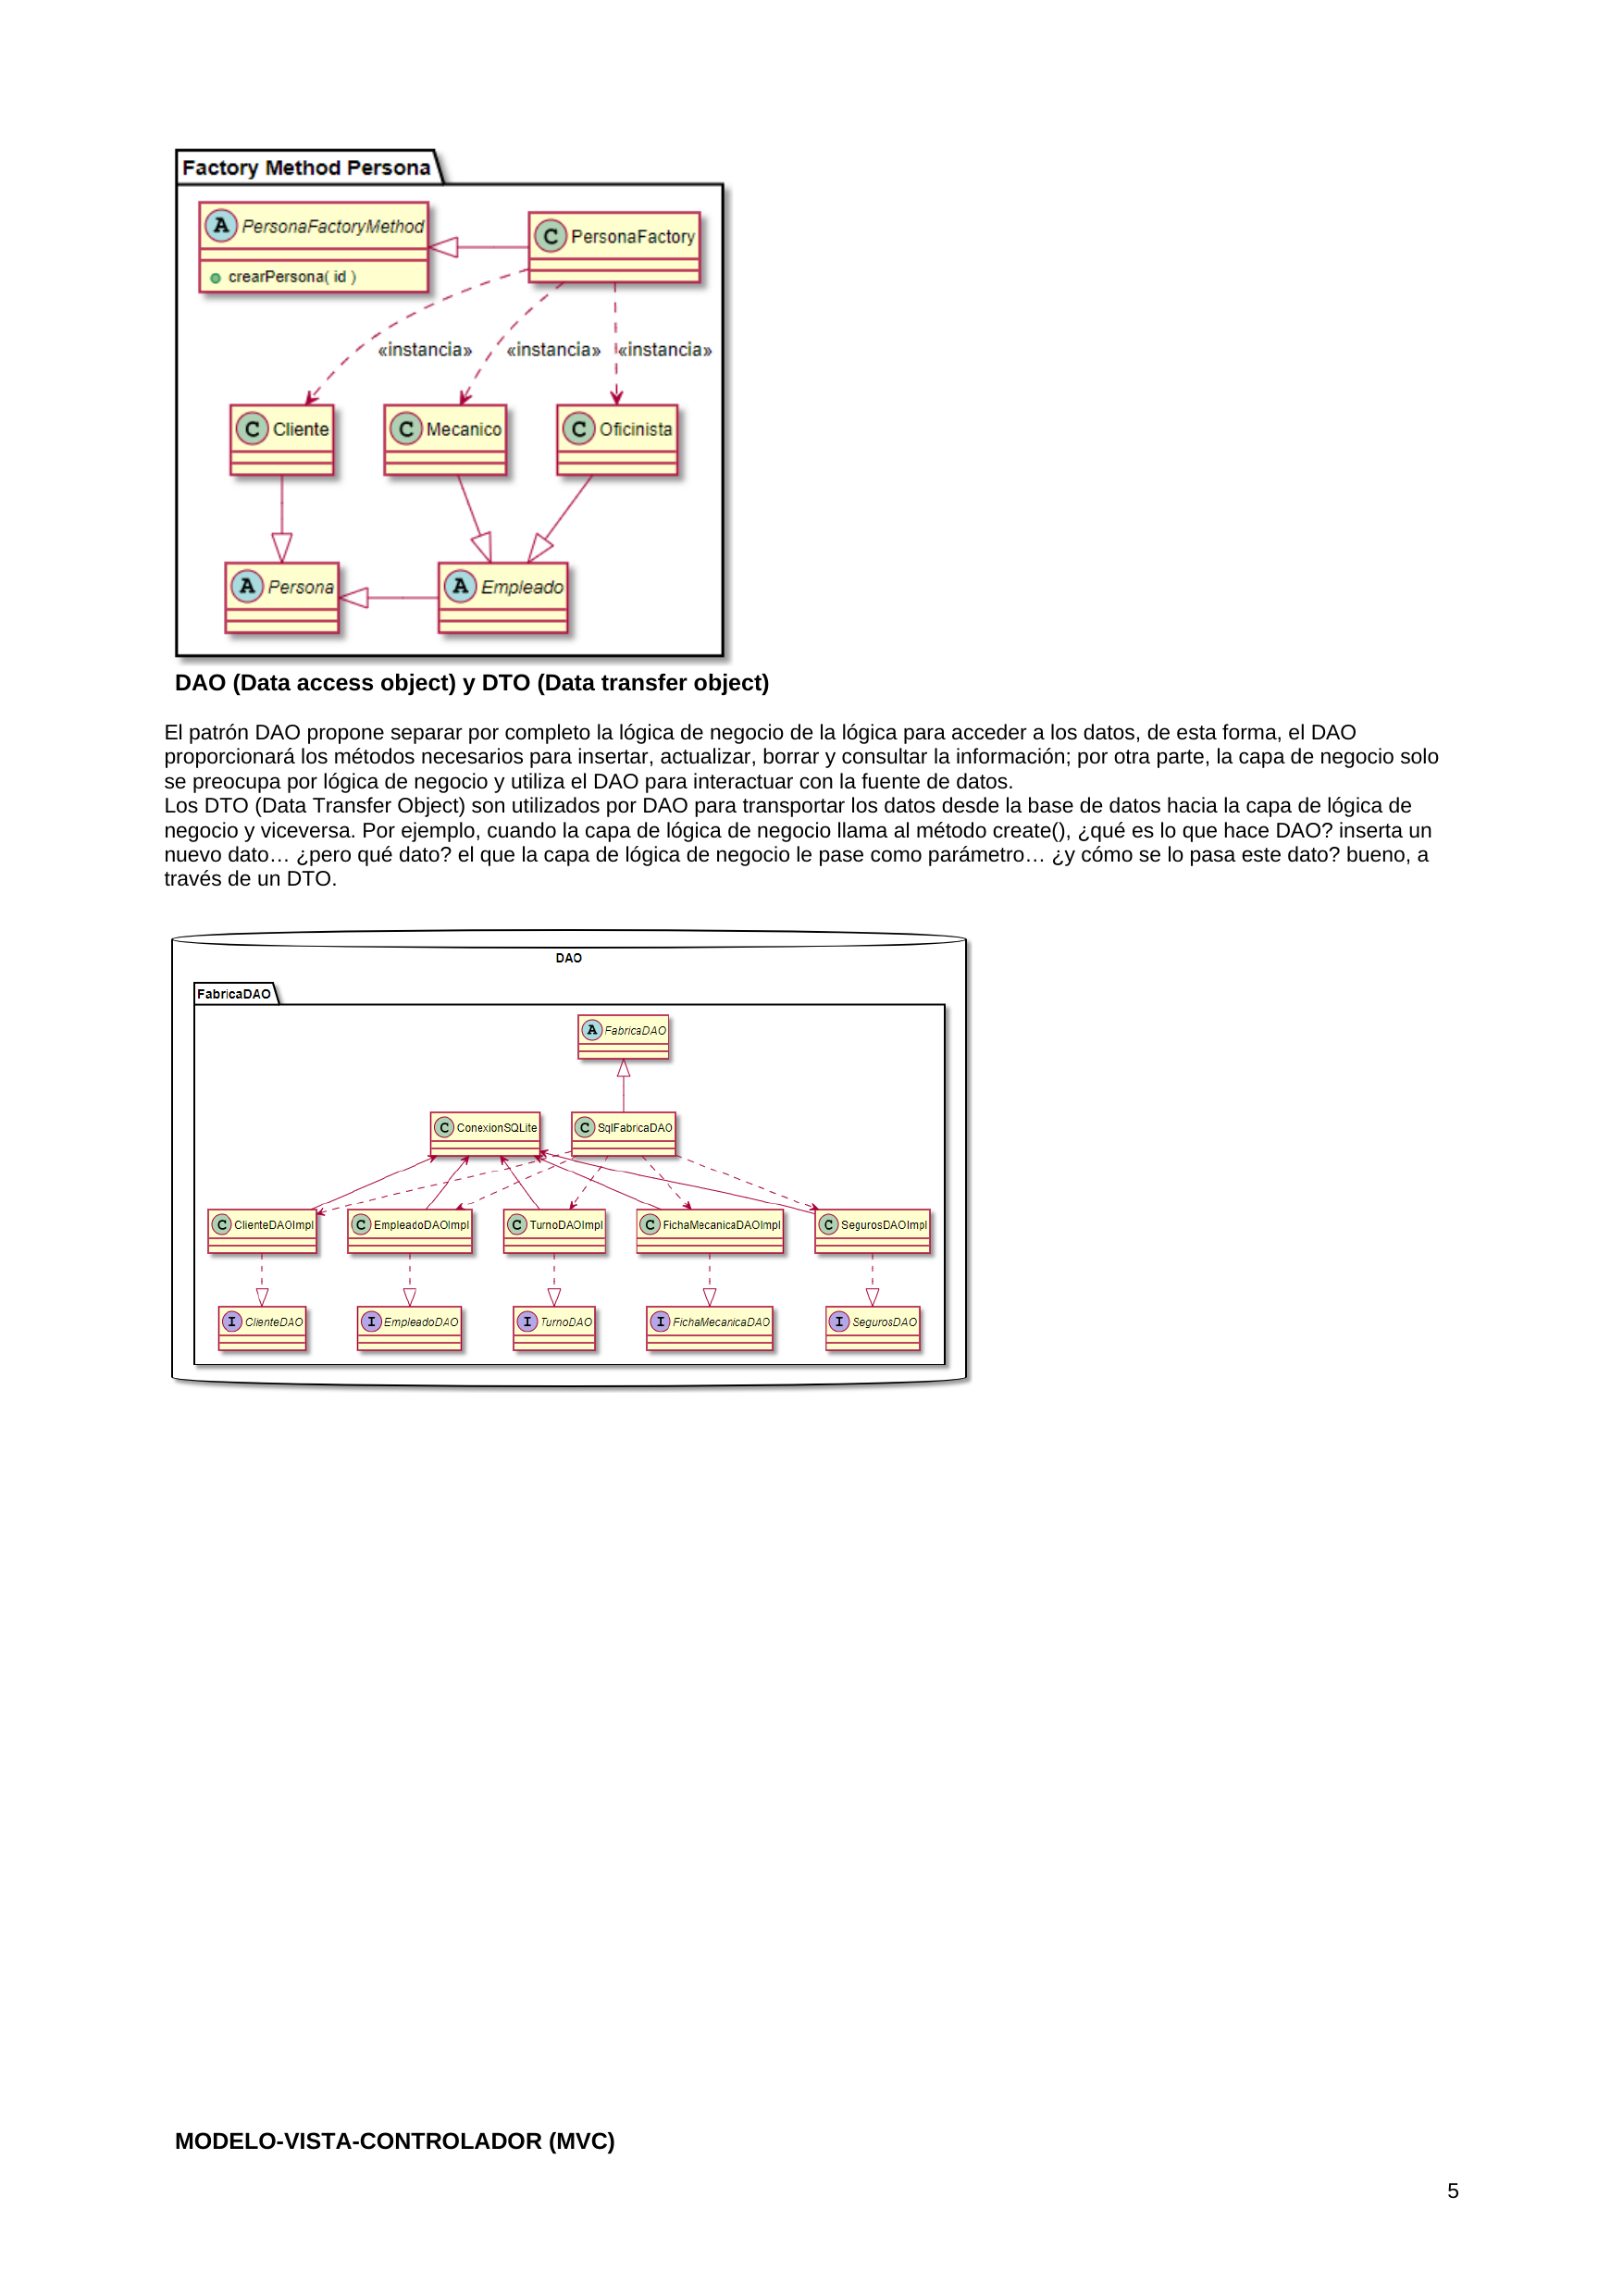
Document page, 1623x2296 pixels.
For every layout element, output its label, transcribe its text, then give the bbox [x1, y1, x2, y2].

text Los DTO (Data Transfer Object) son utilizados por DAO para transportar los datos desde la base de datos hacia la capa de lógica de negocio y viceversa. Por ejemplo, cuando la capa de lógica de negocio llama al método create(), ¿qué es lo que hace DAO? inserta un nuevo dato… ¿pero qué dato? el que la capa de lógica de negocio le pase como parámetro… ¿y cómo se lo pasa este dato? bueno, a través de un DTO. [164, 793, 1459, 890]
subtitle DAO (Data access object) y DTO (Data transfer object) [175, 669, 1459, 696]
picture [164, 914, 984, 1396]
subtitle MODELO-VISTA-CONTROLADOR (MVC) [175, 2128, 1459, 2154]
picture [164, 136, 758, 669]
text El patrón DAO propone separar por completo la lógica de negocio de la lógica para acceder a los datos, de esta forma, el DAO proporcionará los métodos necesarios para insertar, actualizar, borrar y consultar la información; por otra parte, la capa de negocio solo se preocupa por lógica de negocio y utiliza el DAO para interactuar con la fuente de datos. [164, 720, 1459, 793]
